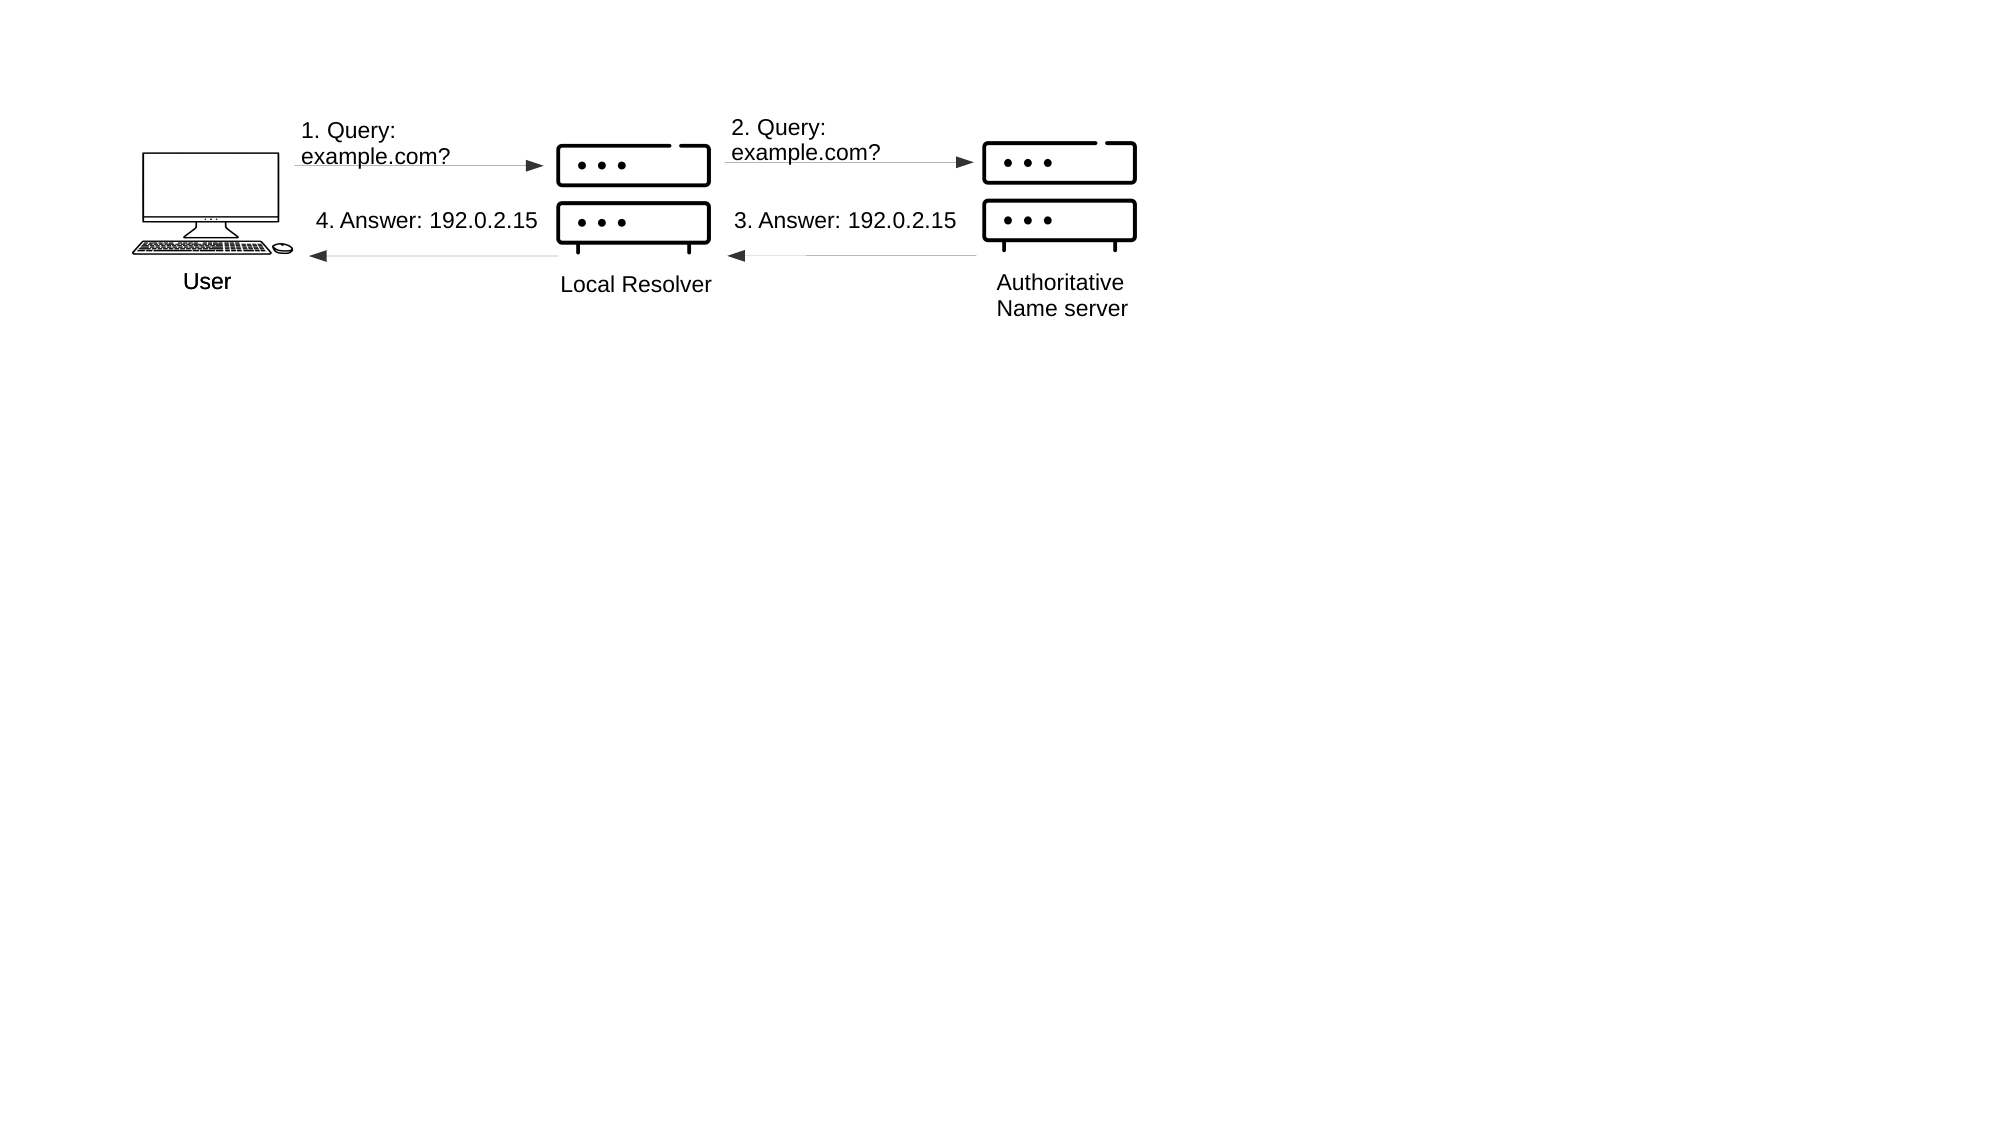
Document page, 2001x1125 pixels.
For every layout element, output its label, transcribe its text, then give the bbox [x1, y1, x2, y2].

picture [476, 42, 791, 356]
text_box 3. Answer: 192.0.2.15 [719, 200, 972, 242]
text_box 1. Query: example.com? [286, 110, 567, 151]
text_box Local Resolver [545, 264, 728, 305]
text_box 4. Answer: 192.0.2.15 [301, 200, 554, 242]
text_box 2. Query: example.com? [716, 107, 997, 148]
text_box Authoritative Name server [981, 262, 1157, 355]
picture [902, 39, 1217, 354]
picture [123, 129, 302, 278]
text_box User [168, 261, 247, 302]
